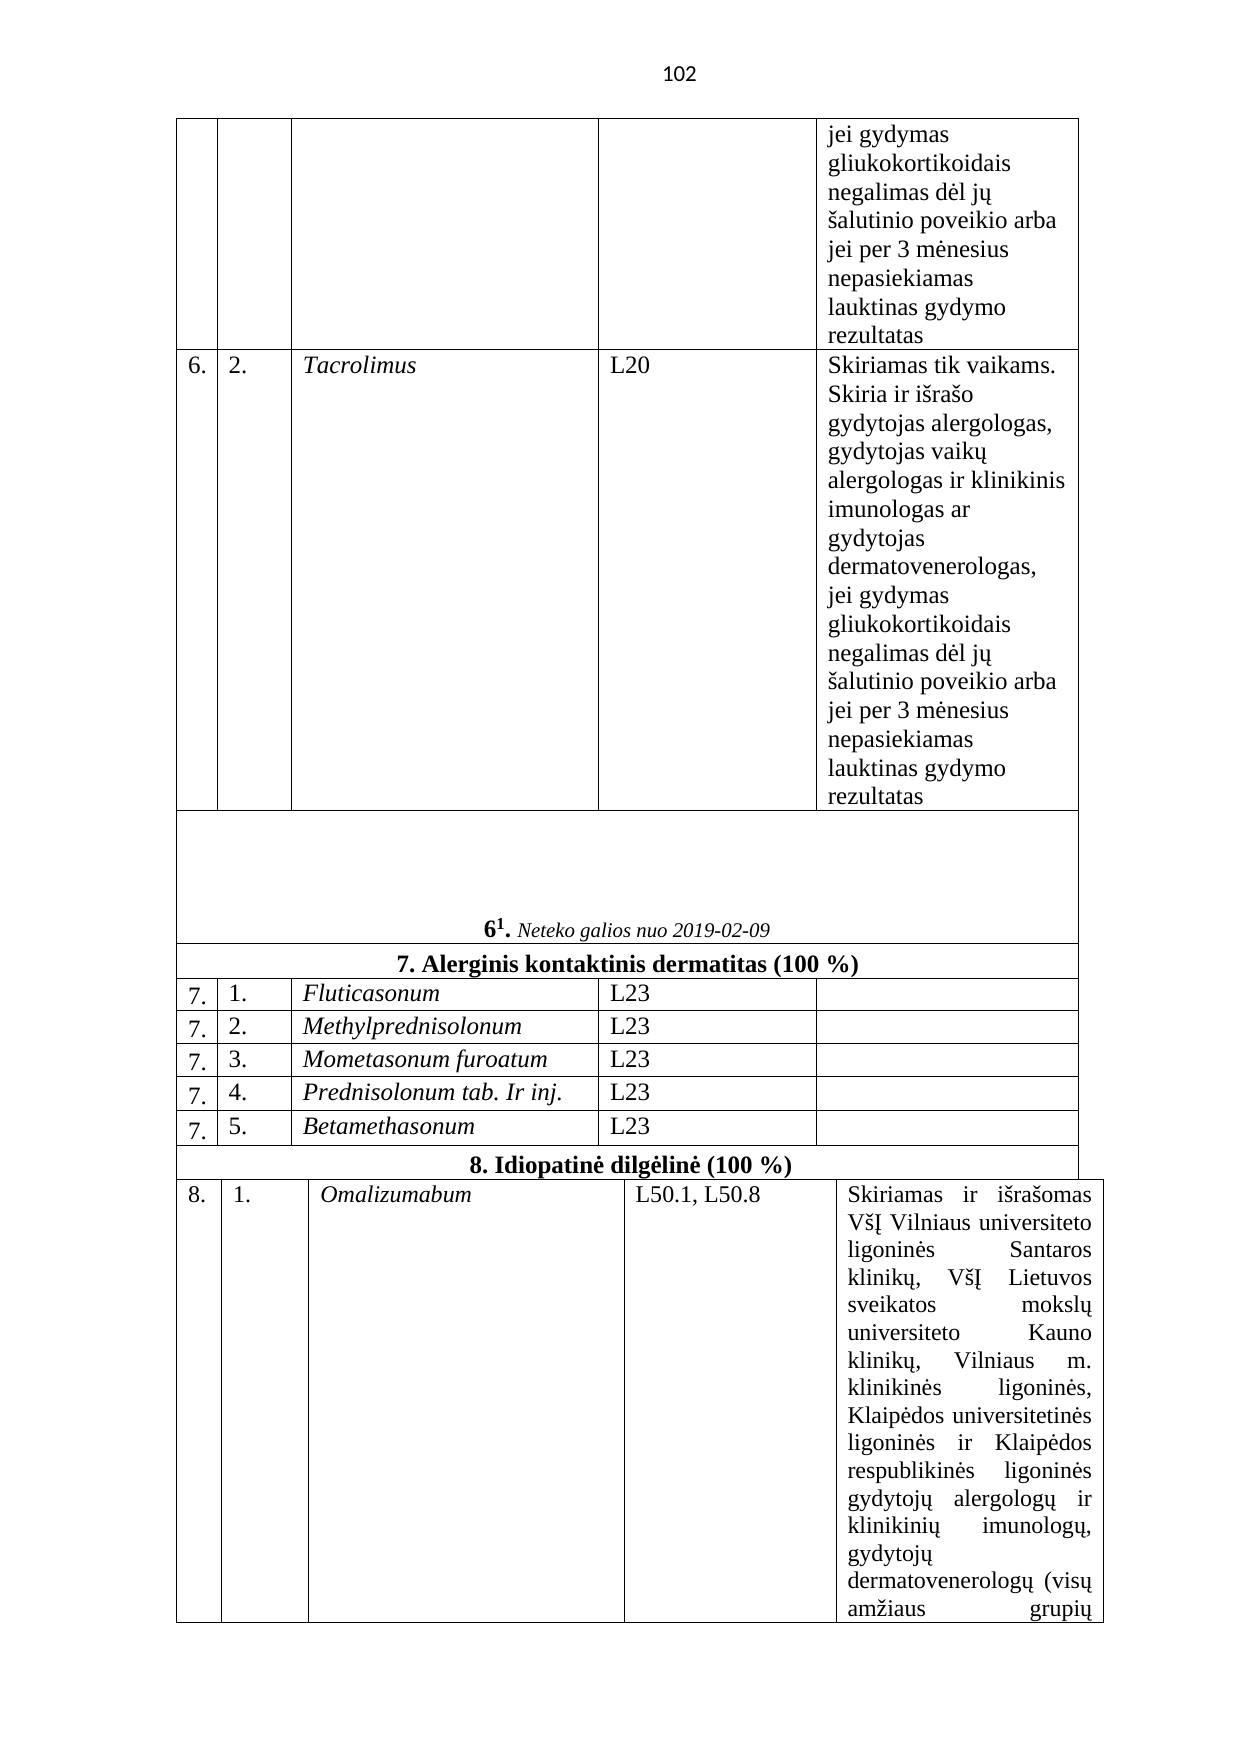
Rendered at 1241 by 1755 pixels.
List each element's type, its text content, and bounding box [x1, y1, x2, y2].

table_cell 2. [218, 350, 291, 810]
table_cell [817, 1044, 1078, 1076]
table_cell [1088, 118, 1093, 349]
table_cell [1093, 978, 1099, 1010]
table_cell [1093, 118, 1099, 349]
table_cell 61. Neteko galios nuo 2019-02-09 [177, 811, 1078, 943]
table_cell [817, 1111, 1078, 1144]
table_cell 1. [222, 1180, 308, 1622]
table_cell [1088, 1076, 1093, 1110]
table_cell [1088, 1145, 1093, 1179]
table_cell [1103, 118, 1109, 349]
table_cell [1084, 943, 1088, 977]
table_cell [1103, 1145, 1109, 1179]
table_cell [1084, 1043, 1088, 1076]
table_cell [1093, 1076, 1099, 1110]
table_cell [1079, 349, 1083, 810]
table_cell Mometasonum furoatum [292, 1044, 598, 1076]
table_cell [1104, 1179, 1109, 1622]
table_cell [1079, 1145, 1083, 1179]
table_cell [1099, 1076, 1103, 1110]
table_cell [1109, 118, 1123, 349]
table_cell [1109, 1043, 1123, 1076]
table_cell [1093, 810, 1099, 943]
table_cell [817, 979, 1078, 1010]
table_cell [817, 1077, 1078, 1110]
table_cell [1093, 943, 1099, 977]
table_cell [1103, 1010, 1109, 1043]
table_cell 6. [177, 350, 217, 810]
table_cell jei gydymas gliukokortikoidais negalimas dėl jų šalutinio poveikio arba jei per 3 mėnesius nepasiekiamas lauktinas gydymo rezultatas [817, 119, 1078, 349]
table_cell 7. [177, 1011, 217, 1043]
table_cell Skiriamas ir išrašomas VšĮ Vilniaus universiteto ligoninės Santaros klinikų, VšĮ Lietuvos sveikatos mokslų universiteto Kauno klinikų, Vilniaus m. klinikinės ligoninės, Klaipėdos universitetinės ligoninės ir Klaipėdos respublikinės ligoninės gydytojų alergologų ir klinikinių imunologų, gydytojų dermatovenerologų (visų amžiaus grupių [837, 1180, 1103, 1622]
table_cell 7. [177, 1044, 217, 1076]
table_cell [1109, 978, 1123, 1010]
table_cell [1099, 1043, 1103, 1076]
table_cell [1109, 810, 1123, 943]
table_cell 7. [177, 1111, 217, 1144]
table_cell L23 [599, 1011, 816, 1043]
table_cell [1103, 978, 1109, 1010]
table_cell [1109, 943, 1123, 977]
table_cell [1109, 349, 1123, 810]
table_cell L23 [599, 1077, 816, 1110]
table_cell [1088, 978, 1093, 1010]
table_cell [1109, 1179, 1123, 1622]
table_cell [1079, 810, 1083, 943]
table_cell Methylprednisolonum [292, 1011, 598, 1043]
table_cell [1093, 349, 1099, 810]
table_cell 5. [218, 1111, 291, 1144]
table_cell [1079, 1110, 1083, 1144]
table_cell [1088, 810, 1093, 943]
table_cell [1093, 1145, 1099, 1179]
table_cell [1088, 349, 1093, 810]
table_cell [1084, 1010, 1088, 1043]
table_cell [1079, 1010, 1083, 1043]
table_cell [1093, 1110, 1099, 1144]
table_cell [1084, 1076, 1088, 1110]
table_cell [1103, 1110, 1109, 1144]
table_cell [599, 119, 816, 349]
table_cell [292, 119, 598, 349]
table_cell [1109, 1145, 1123, 1179]
table_cell [1079, 943, 1083, 977]
table_cell [1079, 978, 1083, 1010]
table_cell L23 [599, 1111, 816, 1144]
table_cell Omalizumabum [309, 1180, 624, 1622]
table_cell [1084, 118, 1088, 349]
table_cell [1103, 1076, 1109, 1110]
table_cell [1103, 349, 1109, 810]
table_cell Prednisolonum tab. Ir inj. [292, 1077, 598, 1110]
table_cell Skiriamas tik vaikams. Skiria ir išrašo gydytojas alergologas, gydytojas vaikų alergologas ir klinikinis imunologas ar gydytojas dermatovenerologas, jei gydymas gliukokortikoidais negalimas dėl jų šalutinio poveikio arba jei per 3 mėnesius nepasiekiamas lauktinas gydymo rezultatas [817, 350, 1078, 810]
table_cell [817, 1011, 1078, 1043]
table_cell [1099, 1145, 1103, 1179]
table_cell [1109, 1010, 1123, 1043]
table_cell [1099, 1110, 1103, 1144]
table_cell 3. [218, 1044, 291, 1076]
table_cell [218, 119, 291, 349]
table_cell [1088, 1043, 1093, 1076]
table_cell Fluticasonum [292, 979, 598, 1010]
table_cell [1088, 943, 1093, 977]
table_cell [177, 119, 217, 349]
table_cell L23 [599, 1044, 816, 1076]
table_cell 8. [177, 1180, 221, 1622]
table_cell Tacrolimus [292, 350, 598, 810]
table_cell [1079, 118, 1083, 349]
table_cell [1093, 1043, 1099, 1076]
table_cell L20 [599, 350, 816, 810]
table_cell L23 [599, 979, 816, 1010]
table_cell [1088, 1110, 1093, 1144]
table_cell [1099, 1010, 1103, 1043]
table_cell L50.1, L50.8 [625, 1180, 836, 1622]
table_cell 4. [218, 1077, 291, 1110]
table_cell [1103, 943, 1109, 977]
table_cell [1109, 1110, 1123, 1144]
table_cell [1084, 978, 1088, 1010]
table_cell 7. [177, 1077, 217, 1110]
table_cell [1099, 943, 1103, 977]
table_cell [1099, 978, 1103, 1010]
table_cell [1084, 810, 1088, 943]
table_cell [1099, 349, 1103, 810]
table_cell 7. Alerginis kontaktinis dermatitas (100 %) [177, 944, 1078, 977]
table_cell [1103, 810, 1109, 943]
table_cell [1079, 1043, 1083, 1076]
table_cell 8. Idiopatinė dilgėlinė (100 %) [177, 1146, 1078, 1179]
table_cell [1088, 1010, 1093, 1043]
table_cell [1084, 1145, 1088, 1179]
table_cell Betamethasonum [292, 1111, 598, 1144]
table_cell [1103, 1043, 1109, 1076]
table_cell [1099, 810, 1103, 943]
table_cell 2. [218, 1011, 291, 1043]
table_cell [1079, 1076, 1083, 1110]
table_cell [1109, 1076, 1123, 1110]
table_cell 1. [218, 979, 291, 1010]
table_cell [1084, 349, 1088, 810]
table_cell 7. [177, 979, 217, 1010]
table_cell [1099, 118, 1103, 349]
table_cell [1093, 1010, 1099, 1043]
table_cell [1084, 1110, 1088, 1144]
